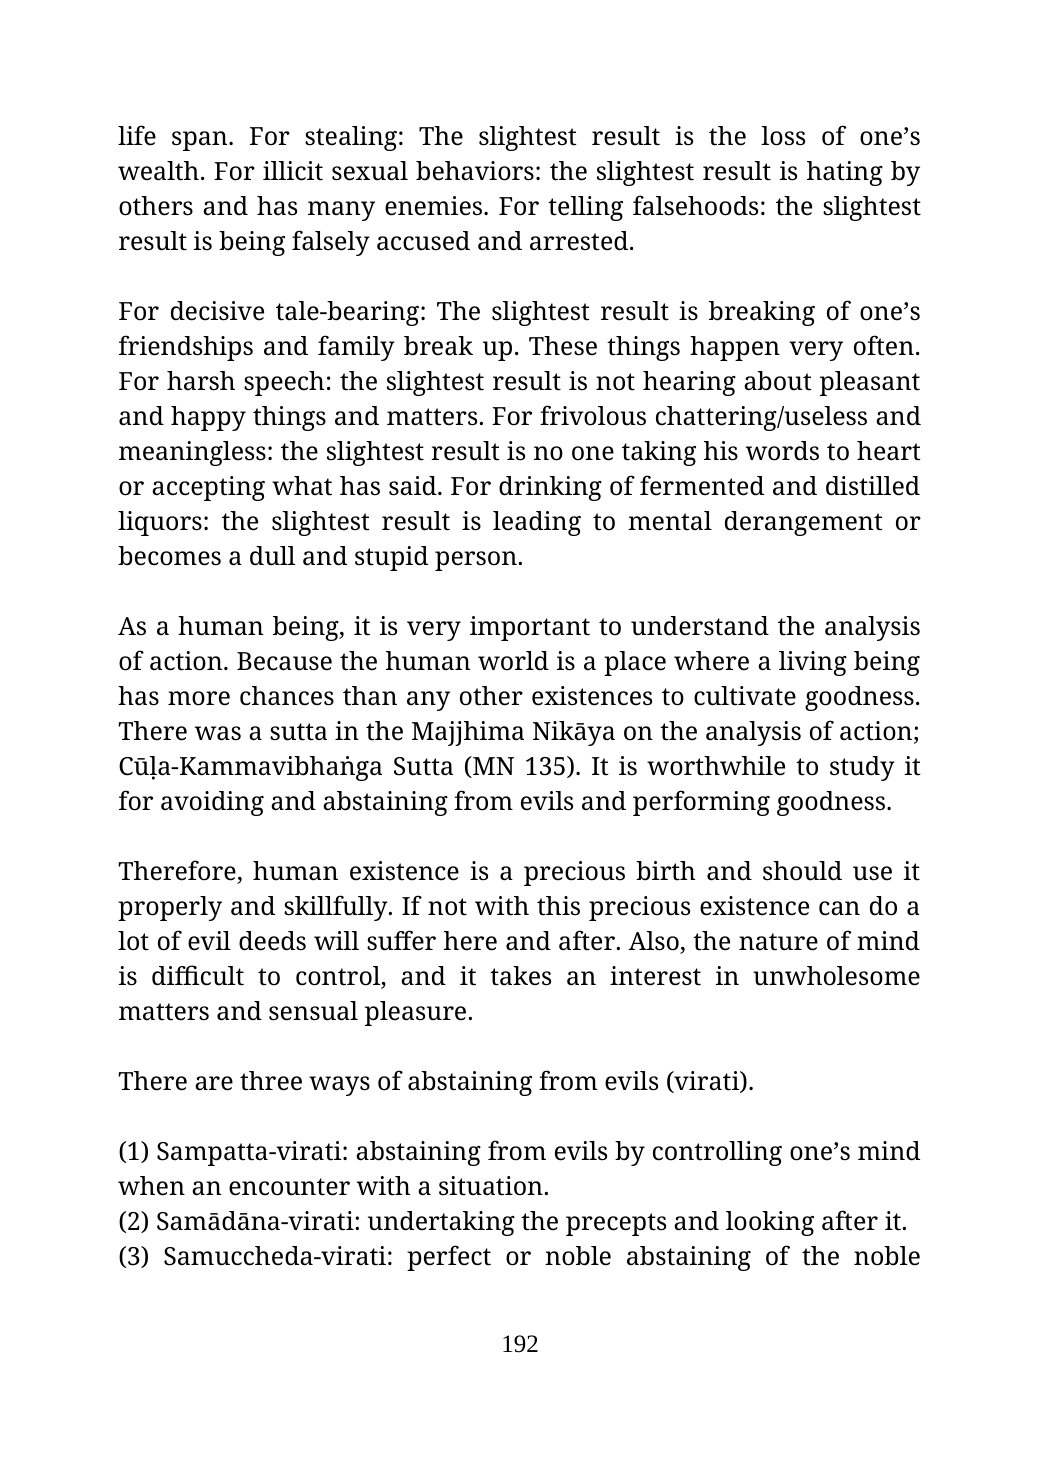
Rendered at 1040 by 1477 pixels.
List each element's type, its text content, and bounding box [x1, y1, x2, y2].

text life span. For stealing: The slightest result is the loss of one’s wealth. For illicit sexual behaviors: the slightest result is hating by others and has many enemies. For telling falsehoods: the slightest result is being falsely accused and arrested. For decisive tale-bearing: The slightest result is breaking of one’s friendships and family break up. These things happen very often. For harsh speech: the slightest result is not hearing about pleasant and happy things and matters. For frivolous chattering/useless and meaningless: the slightest result is no one taking his words to heart or accepting what has said. For drinking of fermented and distilled liquors: the slightest result is leading to mental derangement or becomes a dull and stupid person. As a human being, it is very important to understand the analysis of action. Because the human world is a place where a living being has more chances than any other existences to cultivate goodness. There was a sutta in the Majjhima Nikāya on the analysis of action; Cūḷa-Kammavibhaṅga Sutta (MN 135). It is worthwhile to study it for avoiding and abstaining from evils and performing goodness. Therefore, human existence is a precious birth and should use it properly and skillfully. If not with this precious existence can do a lot of evil deeds will suffer here and after. Also, the nature of mind is difficult to control, and it takes an interest in unwholesome matters and sensual pleasure. There are three ways of abstaining from evils (virati). [118, 118, 922, 1098]
text (1) Sampatta-virati: abstaining from evils by controlling one’s mind when an encounter with a situation. (2) Samādāna-virati: undertaking the precepts and looking after it. (3) Samuccheda-virati: perfect or noble abstaining of the noble [118, 1098, 922, 1273]
